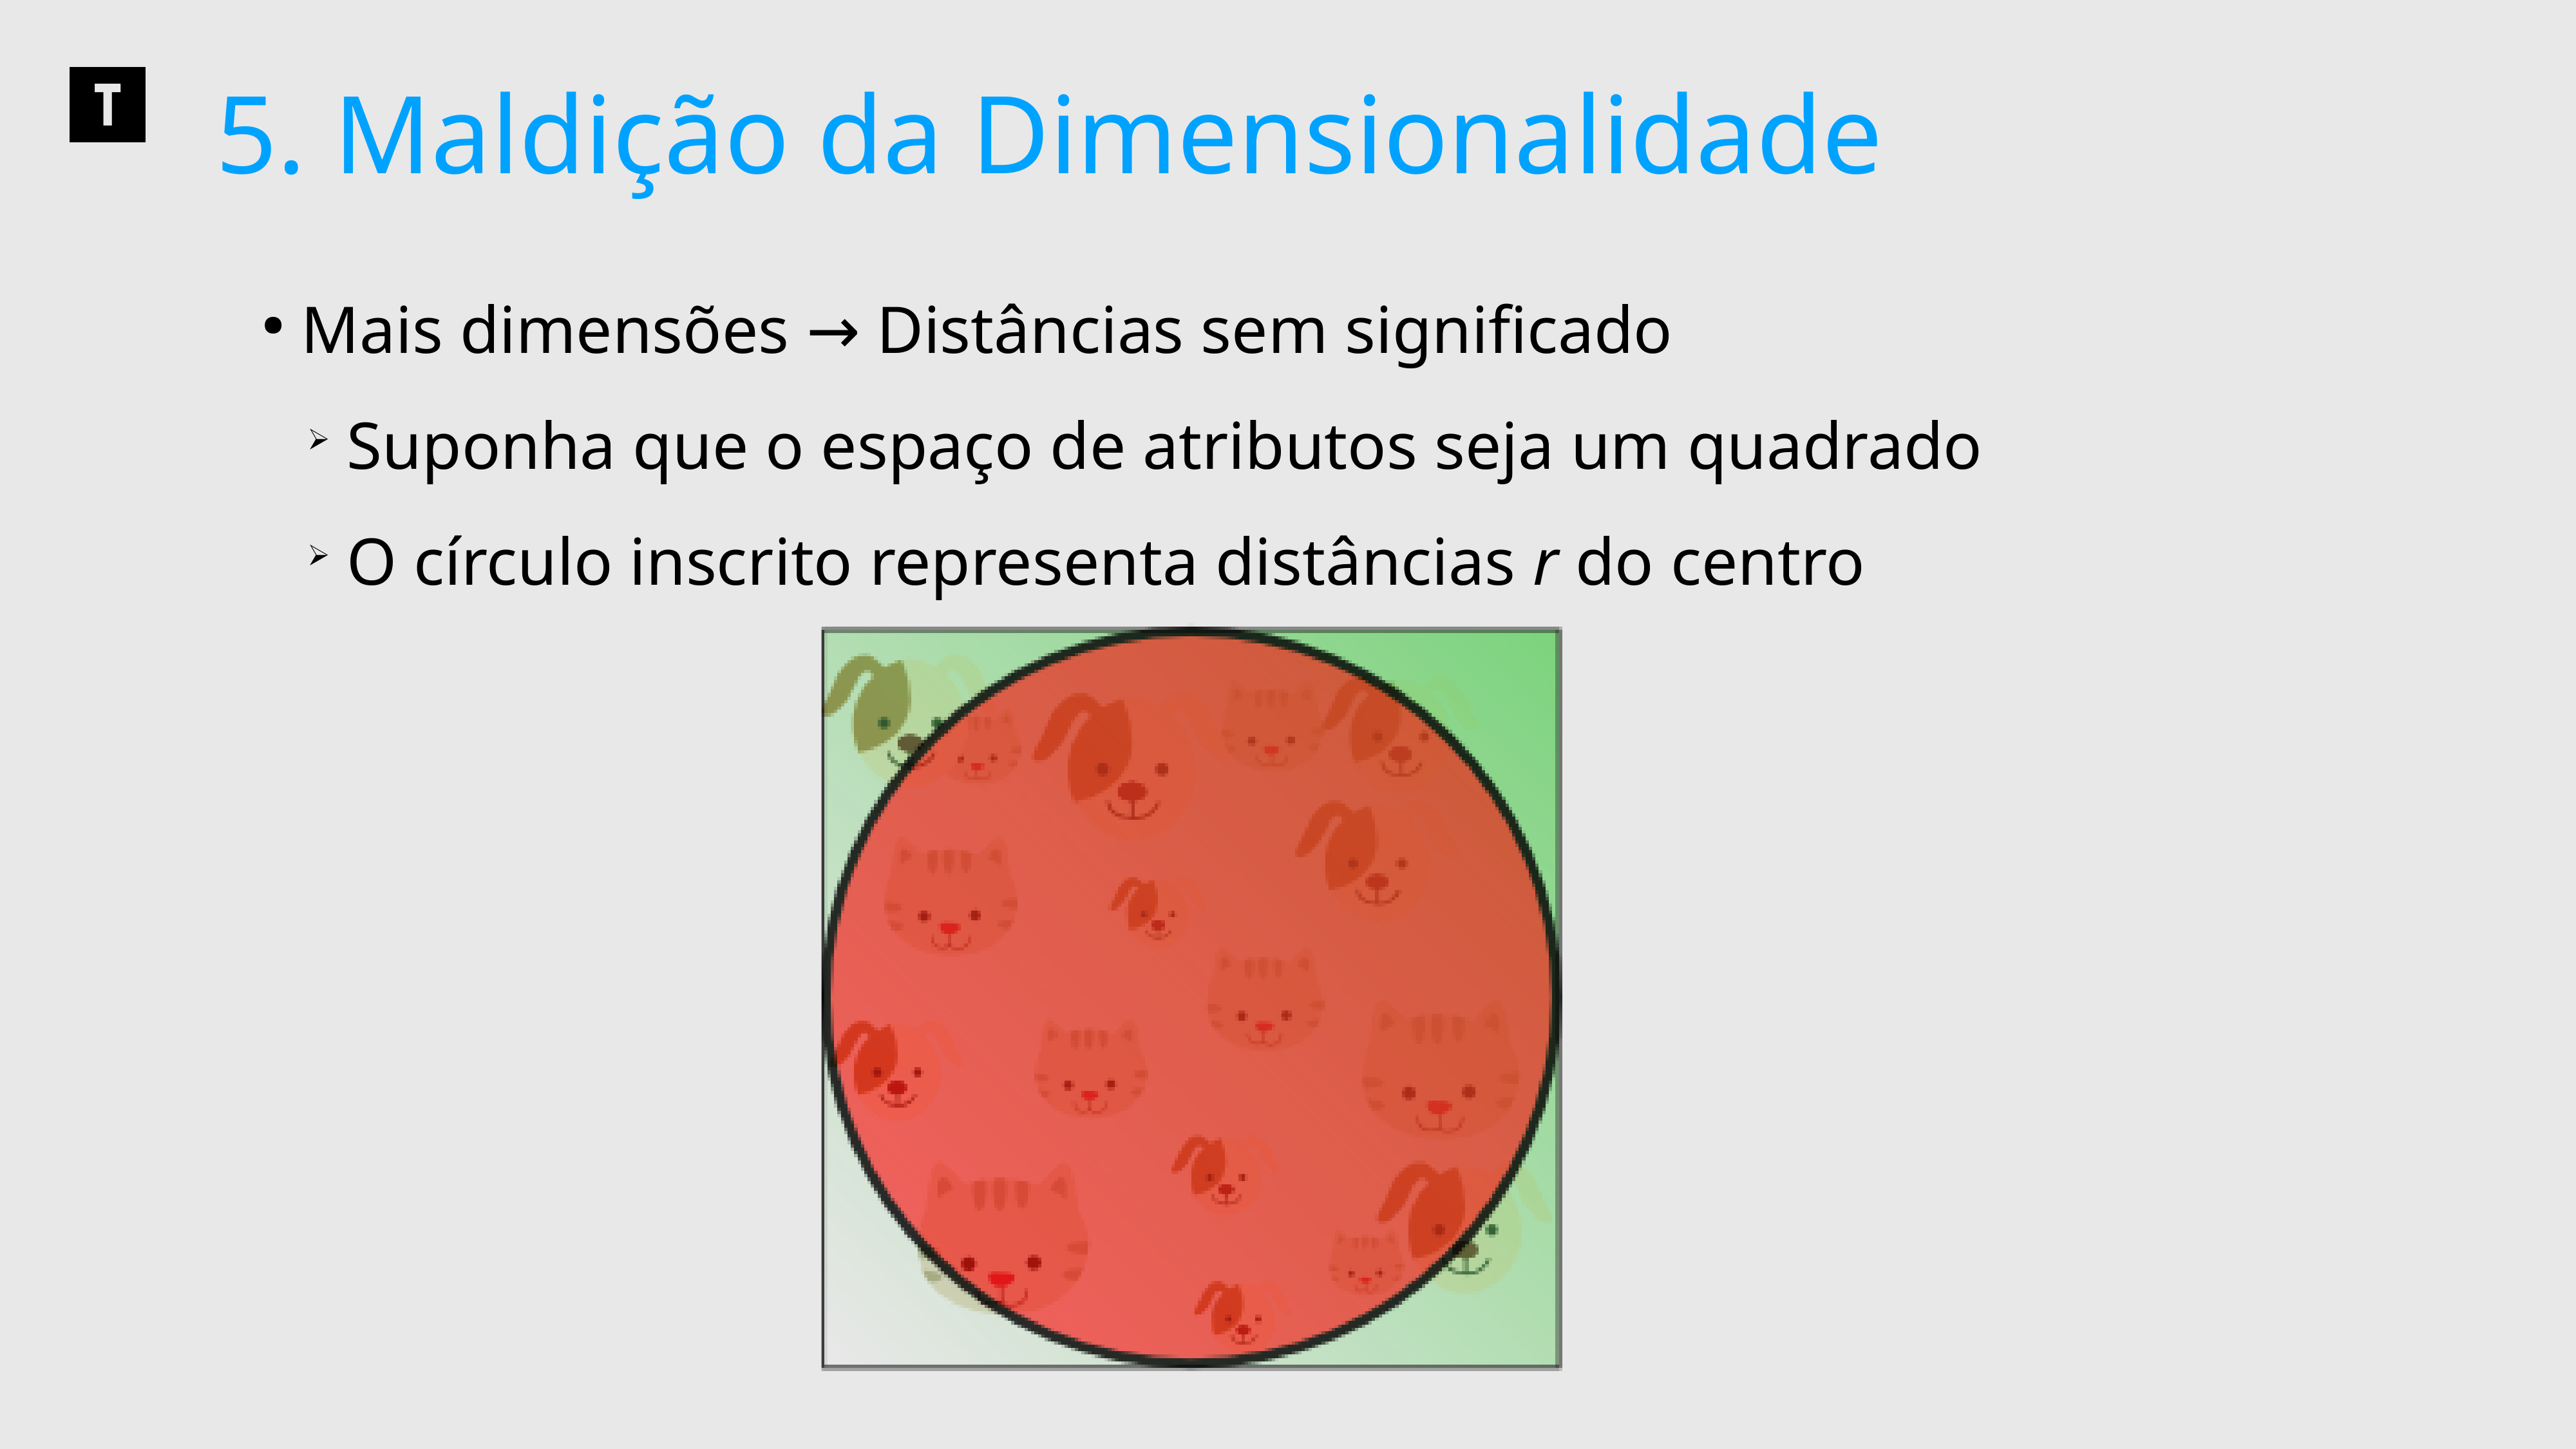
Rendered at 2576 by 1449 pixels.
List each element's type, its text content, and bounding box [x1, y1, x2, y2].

text_box Mais dimensões → Distâncias sem significado Suponha que o espaço de atributos seja um quadrado O círculo inscrito representa distâncias r do centro [211, 245, 2305, 565]
text_box 5. Maldição da Dimensionalidade [211, 61, 2099, 201]
picture [70, 67, 146, 142]
picture [821, 612, 1567, 1373]
